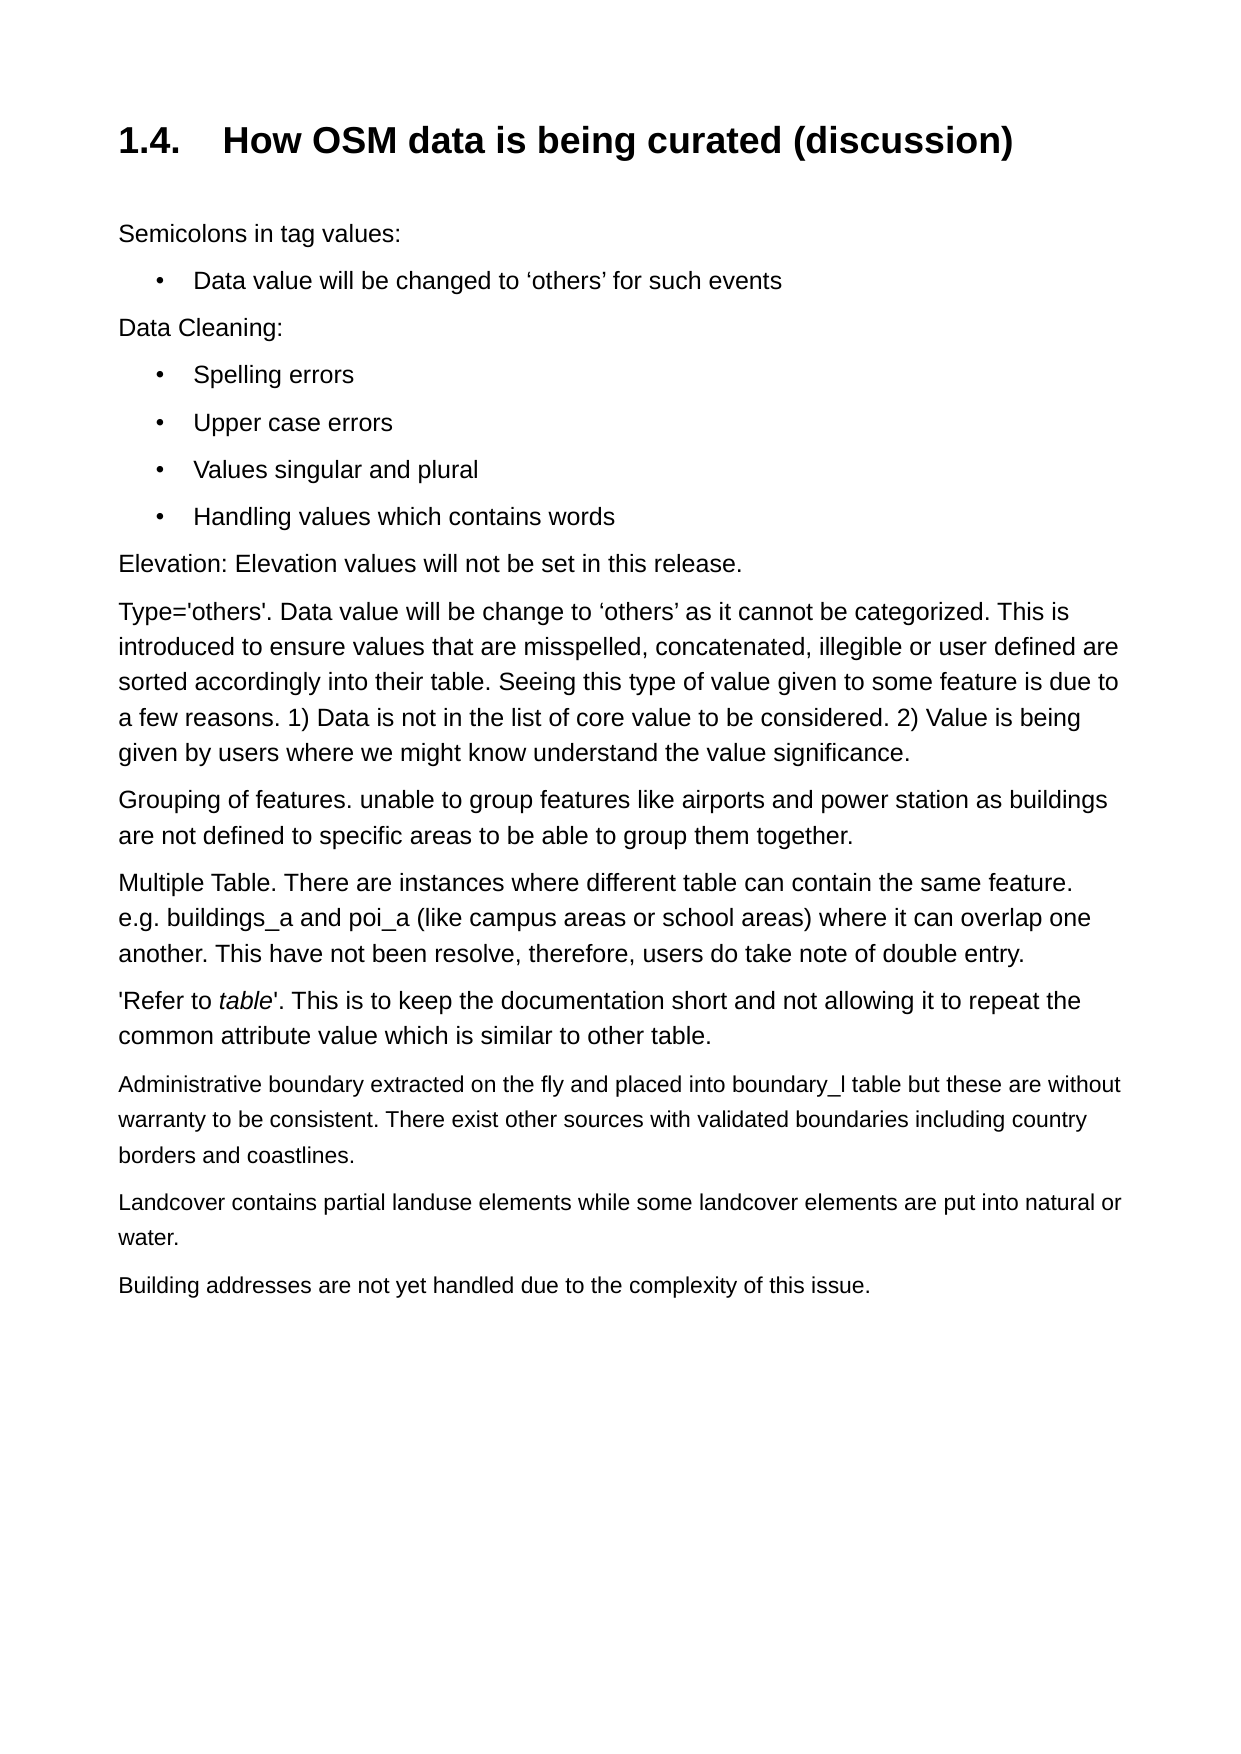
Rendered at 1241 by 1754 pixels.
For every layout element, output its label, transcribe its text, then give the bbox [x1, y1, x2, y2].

text Elevation: Elevation values will not be set in this release. [118, 543, 1122, 578]
list Spelling errors [156, 354, 1122, 389]
list Data value will be changed to ‘others’ for such events [156, 259, 1122, 295]
list Upper case errors [156, 401, 1122, 436]
list Handling values which contains words [156, 495, 1122, 531]
text Type='others'. Data value will be change to ‘others’ as it cannot be categorized. This is introduced to ensure values that are misspelled, concatenated, illegible or user defined are sorted accordingly into their table. Seeing this type of value given to some feature is due to a few reasons. 1) Data is not in the list of core value to be considered. 2) Value is being given by users where we might know understand the value significance. [118, 590, 1122, 767]
text Data Cleaning: [118, 307, 1122, 342]
list Values singular and plural [156, 448, 1122, 484]
text Grouping of features. unable to group features like airports and power station as buildings are not defined to specific areas to be able to group them together. [118, 779, 1122, 849]
text Landcover contains partial landuse elements while some landcover elements are put into natural or water. [118, 1180, 1122, 1251]
subtitle How OSM data is being curated (discussion) [118, 118, 1122, 161]
text Multiple Table. There are instances where different table can contain the same feature. e.g. buildings_a and poi_a (like campus areas or school areas) where it can overlap one another. This have not been resolve, therefore, users do take note of double entry. [118, 861, 1122, 967]
text Semicolons in tag values: [118, 212, 1122, 248]
text 'Refer to table'. This is to keep the documentation short and not allowing it to repeat the common attribute value which is similar to other table. [118, 979, 1122, 1050]
text Building addresses are not yet handled due to the complexity of this issue. [118, 1262, 1122, 1298]
text Administrative boundary extracted on the fly and placed into boundary_l table but these are without warranty to be consistent. There exist other sources with validated boundaries including country borders and coastlines. [118, 1062, 1122, 1168]
